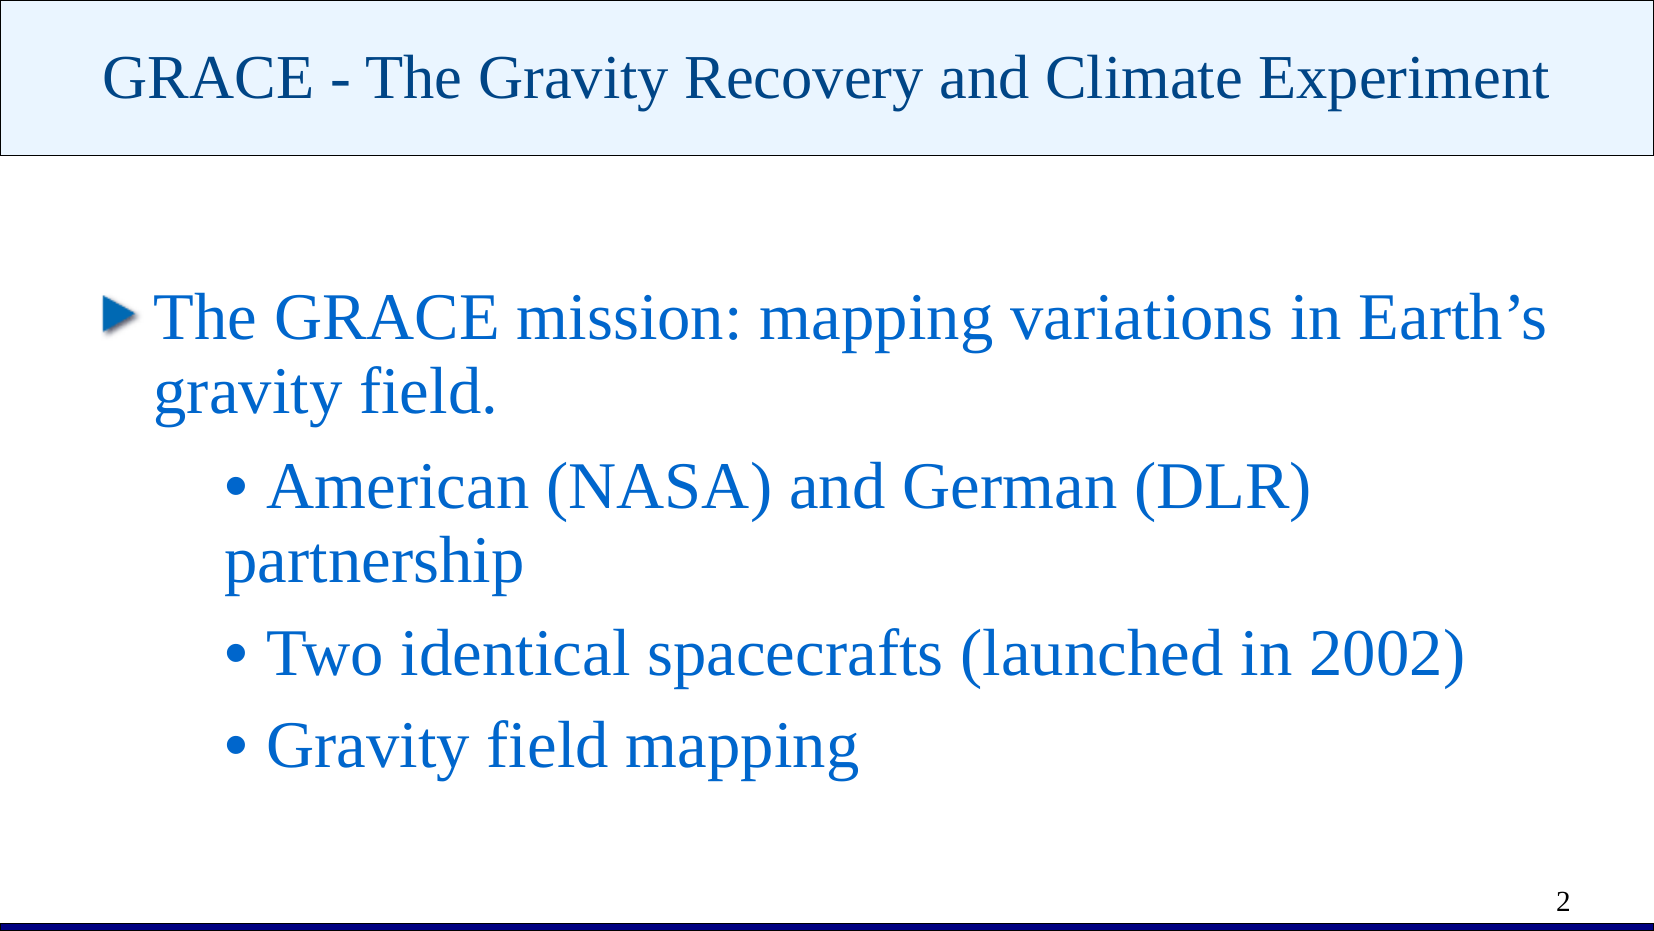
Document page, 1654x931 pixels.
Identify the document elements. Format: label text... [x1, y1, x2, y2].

list The GRACE mission: mapping variations in Earth’s gravity field. • American (NASA) and German (DLR) partnership • Two identical spacecrafts (launched in 2002) • Gravity field mapping [82, 279, 1571, 931]
title GRACE - The Gravity Recovery and Climate Experiment [82, 4, 1571, 151]
